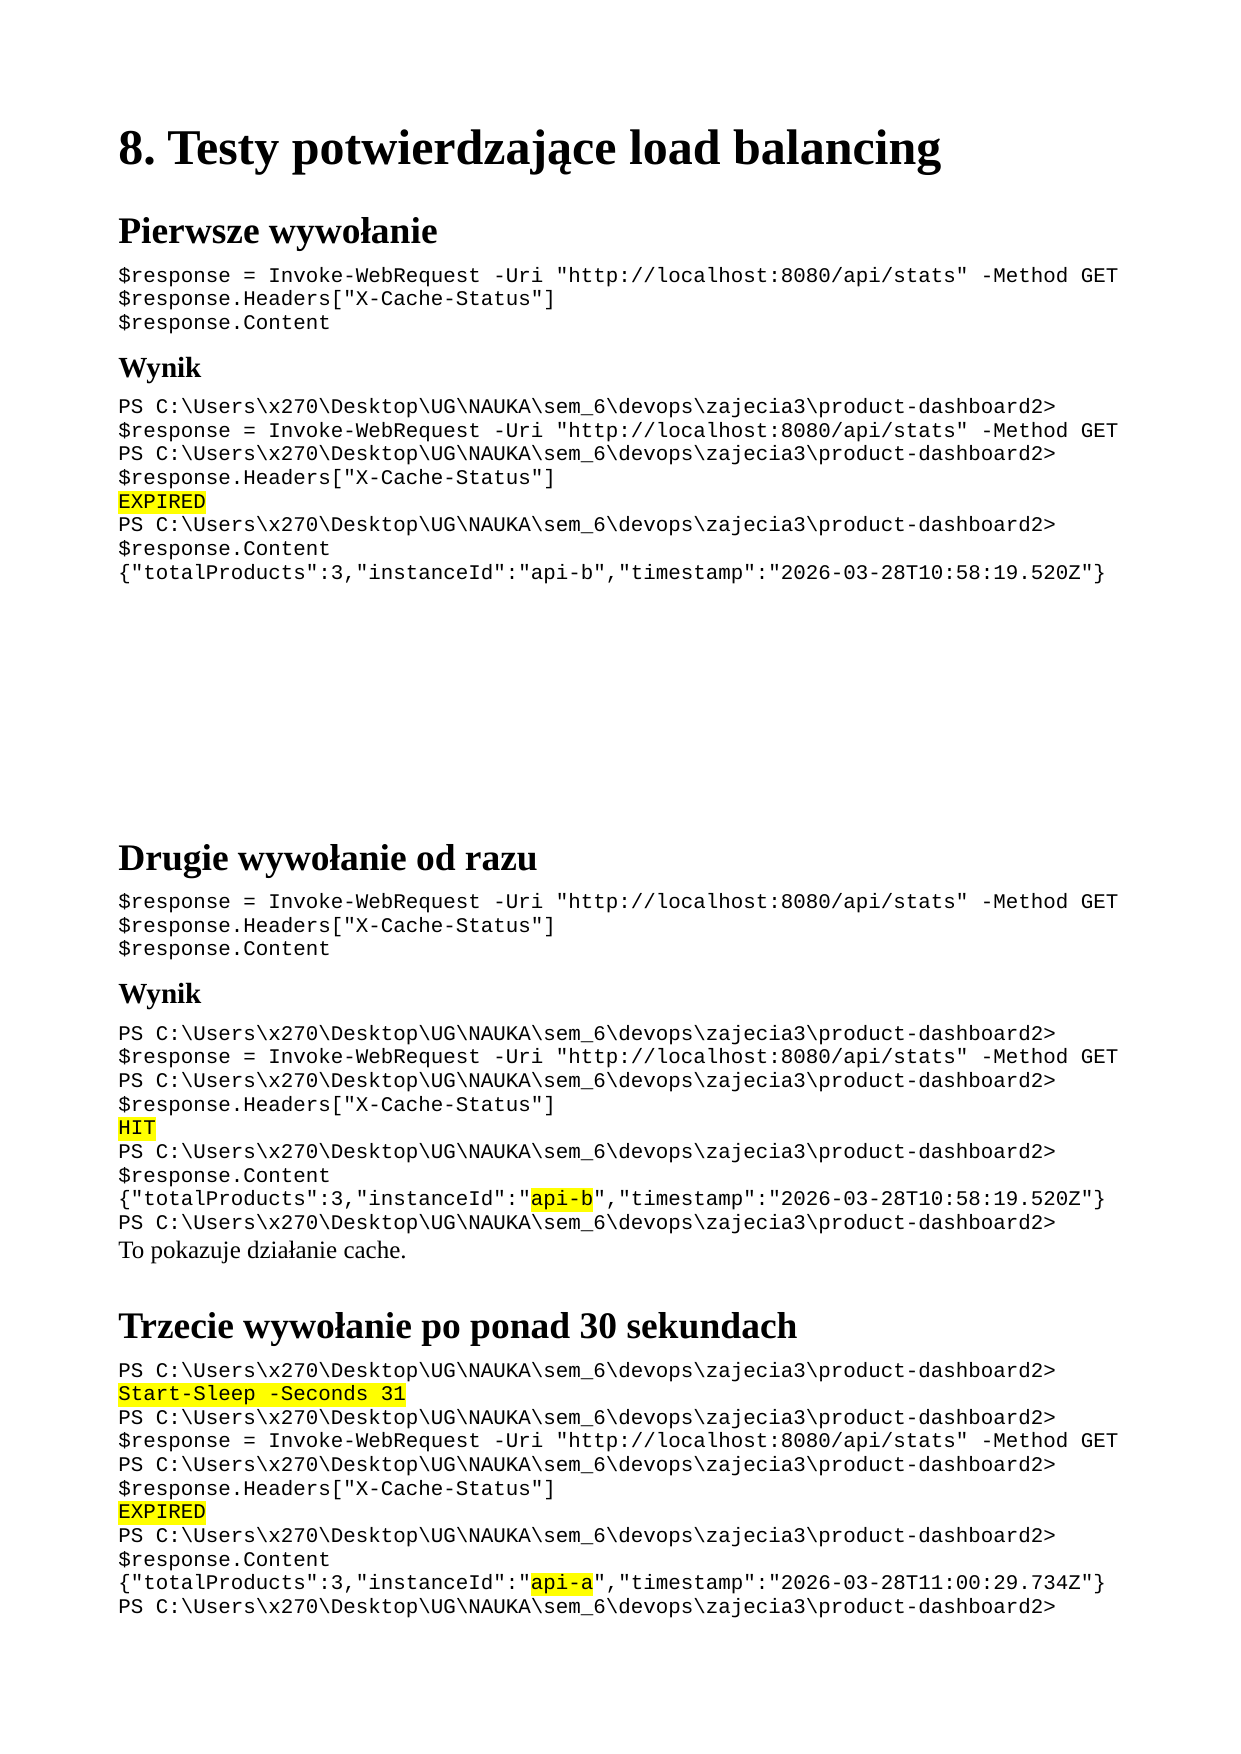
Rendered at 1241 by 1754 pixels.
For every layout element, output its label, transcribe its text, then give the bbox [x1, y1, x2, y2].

subtitle Trzecie wywołanie po ponad 30 sekundach [118, 1304, 1122, 1347]
text $response.Headers["X-Cache-Status"] [118, 288, 1122, 312]
text $response = Invoke-WebRequest -Uri "http://localhost:8080/api/stats" -Method GET [118, 891, 1122, 915]
text HIT [118, 1117, 1122, 1141]
text {"totalProducts":3,"instanceId":"api-b","timestamp":"2026-03-28T10:58:19.520Z"} [118, 1188, 1122, 1212]
subtitle 8. Testy potwierdzające load balancing [118, 118, 1122, 176]
subtitle Pierwsze wywołanie [118, 209, 1122, 252]
text $response.Content [118, 312, 1122, 336]
text PS C:\Users\x270\Desktop\UG\NAUKA\sem_6\devops\zajecia3\product-dashboard2> [118, 1596, 1122, 1620]
text PS C:\Users\x270\Desktop\UG\NAUKA\sem_6\devops\zajecia3\product-dashboard2> $response.Headers["X-Cache-Status"] [118, 1070, 1122, 1117]
text {"totalProducts":3,"instanceId":"api-b","timestamp":"2026-03-28T10:58:19.520Z"} [118, 562, 1122, 585]
text PS C:\Users\x270\Desktop\UG\NAUKA\sem_6\devops\zajecia3\product-dashboard2> $response.Headers["X-Cache-Status"] [118, 1454, 1122, 1501]
text $response.Headers["X-Cache-Status"] [118, 915, 1122, 938]
text PS C:\Users\x270\Desktop\UG\NAUKA\sem_6\devops\zajecia3\product-dashboard2> $response.Headers["X-Cache-Status"] [118, 443, 1122, 491]
subtitle Drugie wywołanie od razu [118, 836, 1122, 879]
text {"totalProducts":3,"instanceId":"api-a","timestamp":"2026-03-28T11:00:29.734Z"} [118, 1572, 1122, 1596]
subtitle Wynik [118, 977, 1122, 1010]
text PS C:\Users\x270\Desktop\UG\NAUKA\sem_6\devops\zajecia3\product-dashboard2> $response = Invoke-WebRequest -Uri "http://localhost:8080/api/stats" -Method GET [118, 1407, 1122, 1454]
text $response = Invoke-WebRequest -Uri "http://localhost:8080/api/stats" -Method GET [118, 264, 1122, 288]
text To pokazuje działanie cache. [118, 1236, 1122, 1264]
text $response.Content [118, 938, 1122, 962]
text EXPIRED [118, 1501, 1122, 1525]
text PS C:\Users\x270\Desktop\UG\NAUKA\sem_6\devops\zajecia3\product-dashboard2> $response = Invoke-WebRequest -Uri "http://localhost:8080/api/stats" -Method GET [118, 1023, 1122, 1070]
subtitle Wynik [118, 350, 1122, 384]
text PS C:\Users\x270\Desktop\UG\NAUKA\sem_6\devops\zajecia3\product-dashboard2> $response.Content [118, 514, 1122, 562]
text PS C:\Users\x270\Desktop\UG\NAUKA\sem_6\devops\zajecia3\product-dashboard2> [118, 1212, 1122, 1236]
text PS C:\Users\x270\Desktop\UG\NAUKA\sem_6\devops\zajecia3\product-dashboard2> $response.Content [118, 1141, 1122, 1188]
text PS C:\Users\x270\Desktop\UG\NAUKA\sem_6\devops\zajecia3\product-dashboard2> $response.Content [118, 1525, 1122, 1572]
text EXPIRED [118, 491, 1122, 514]
text PS C:\Users\x270\Desktop\UG\NAUKA\sem_6\devops\zajecia3\product-dashboard2> Start-Sleep -Seconds 31 [118, 1359, 1122, 1407]
text PS C:\Users\x270\Desktop\UG\NAUKA\sem_6\devops\zajecia3\product-dashboard2> $response = Invoke-WebRequest -Uri "http://localhost:8080/api/stats" -Method GET [118, 396, 1122, 443]
